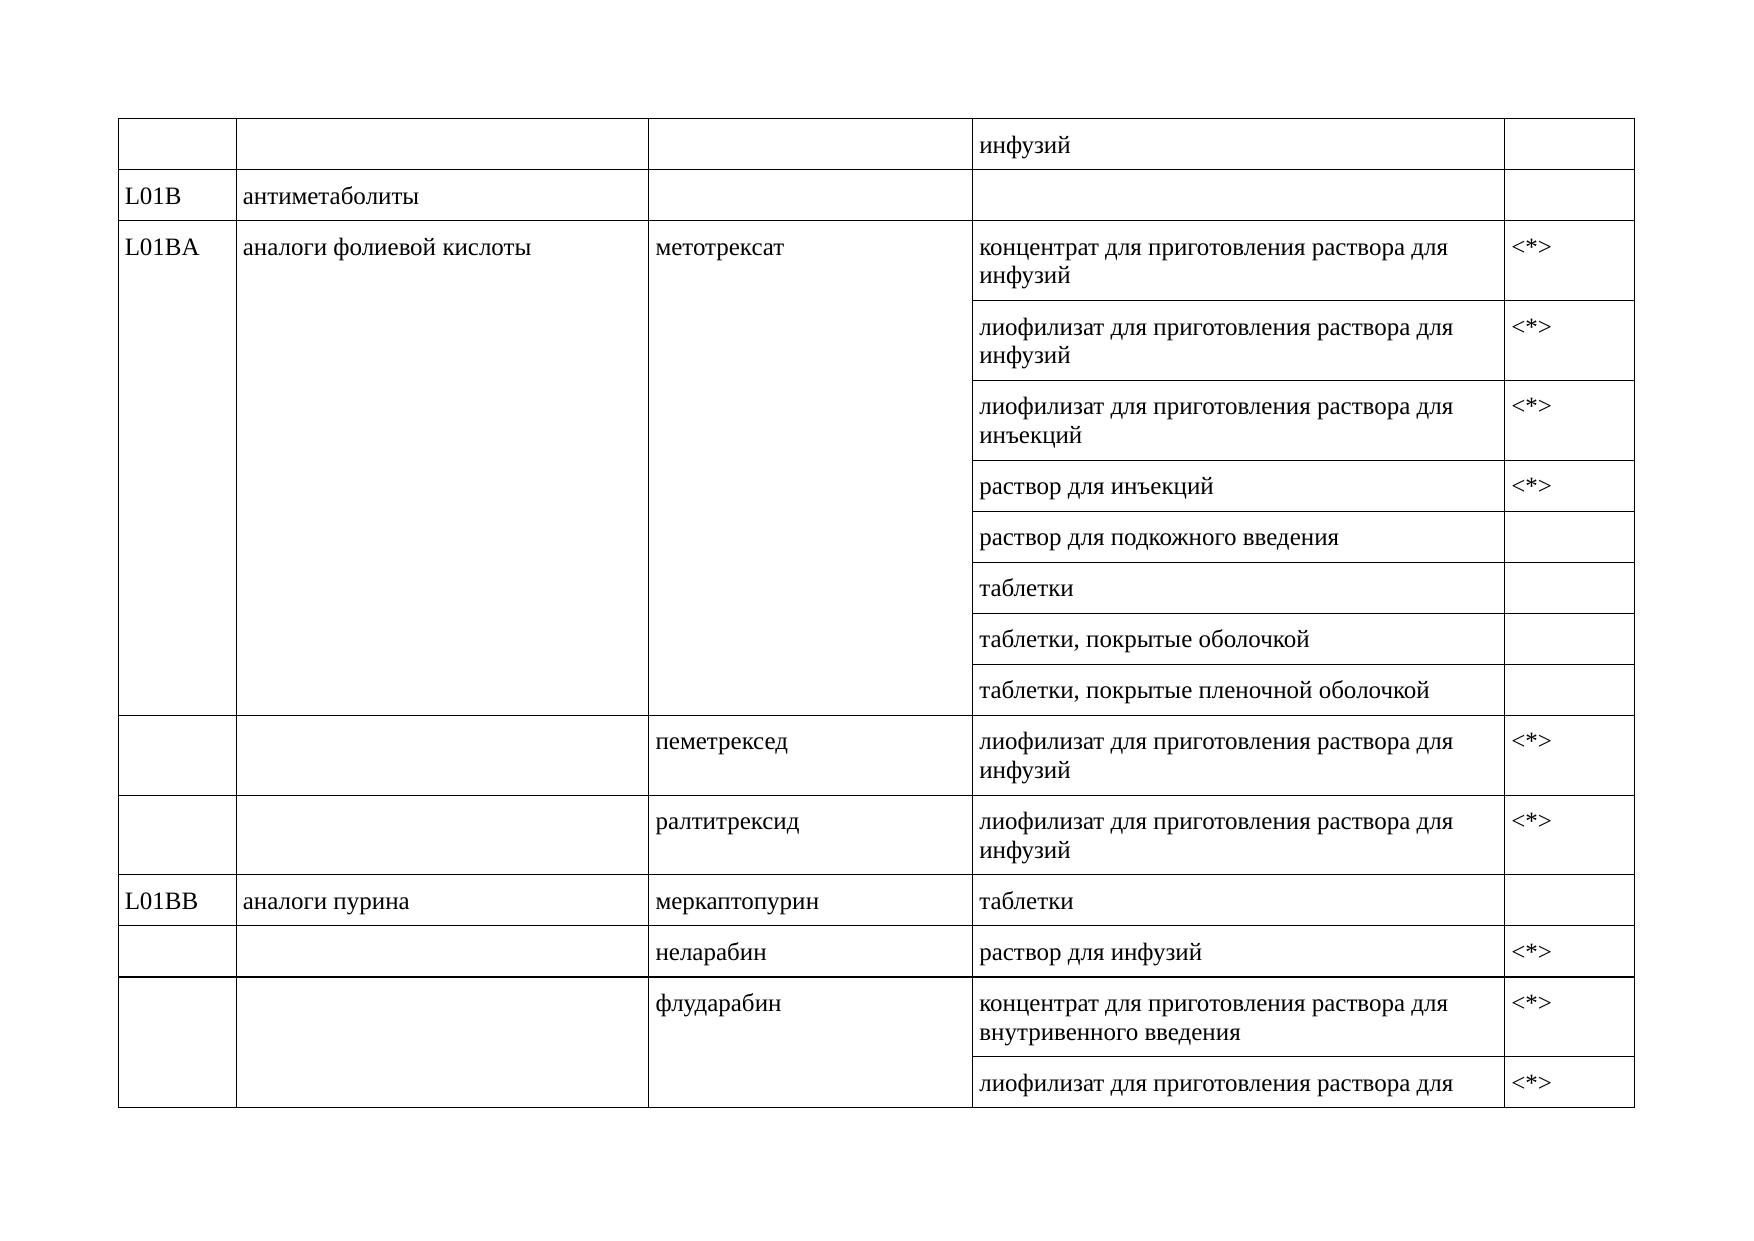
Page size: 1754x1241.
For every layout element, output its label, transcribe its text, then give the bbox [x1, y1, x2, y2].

table_cell L01B [119, 170, 236, 220]
table_cell ралтитрексид [649, 796, 972, 874]
table_cell [237, 978, 648, 1107]
table_cell [1505, 170, 1634, 220]
table_cell L01BA [119, 221, 236, 715]
table_cell <*> [1505, 926, 1634, 976]
table_cell [973, 170, 1504, 220]
table_cell концентрат для приготовления раствора для инфузий [973, 221, 1504, 300]
table_cell <*> [1505, 381, 1634, 459]
table_cell флударабин [649, 978, 972, 1107]
table_cell таблетки, покрытые пленочной оболочкой [973, 665, 1504, 715]
table_cell аналоги пурина [237, 875, 648, 925]
table_cell пеметрексед [649, 716, 972, 794]
table_cell таблетки [973, 875, 1504, 925]
table_cell <*> [1505, 301, 1634, 380]
table_cell раствор для инфузий [973, 926, 1504, 976]
table_cell лиофилизат для приготовления раствора для [973, 1057, 1504, 1107]
table_cell аналоги фолиевой кислоты [237, 221, 648, 715]
table_cell <*> [1505, 221, 1634, 300]
table_cell [1505, 512, 1634, 562]
table_cell L01BB [119, 875, 236, 925]
table_cell инфузий [973, 119, 1504, 169]
table_cell [1505, 563, 1634, 613]
table_cell <*> [1505, 716, 1634, 794]
table_cell [119, 978, 236, 1107]
table_cell [649, 170, 972, 220]
table_cell [237, 119, 648, 169]
table_cell лиофилизат для приготовления раствора для инфузий [973, 301, 1504, 380]
table_cell лиофилизат для приготовления раствора для инфузий [973, 716, 1504, 794]
table_cell концентрат для приготовления раствора для внутривенного введения [973, 978, 1504, 1056]
table_cell меркаптопурин [649, 875, 972, 925]
table_cell таблетки, покрытые оболочкой [973, 614, 1504, 664]
table_cell антиметаболиты [237, 170, 648, 220]
table_cell [1505, 614, 1634, 664]
table_cell метотрексат [649, 221, 972, 715]
table_cell [1505, 119, 1634, 169]
table_cell [119, 716, 236, 794]
table_cell [119, 119, 236, 169]
table_cell [237, 926, 648, 976]
table_cell <*> [1505, 1057, 1634, 1107]
table_cell <*> [1505, 461, 1634, 511]
table_cell раствор для подкожного введения [973, 512, 1504, 562]
table_cell таблетки [973, 563, 1504, 613]
table_cell [649, 119, 972, 169]
table_cell лиофилизат для приготовления раствора для инъекций [973, 381, 1504, 459]
table_cell [119, 926, 236, 976]
table_cell [119, 796, 236, 874]
table_cell [237, 796, 648, 874]
table_cell неларабин [649, 926, 972, 976]
table_cell [1505, 875, 1634, 925]
table_cell <*> [1505, 978, 1634, 1056]
table_cell раствор для инъекций [973, 461, 1504, 511]
table_cell <*> [1505, 796, 1634, 874]
table_cell [237, 716, 648, 794]
table_cell лиофилизат для приготовления раствора для инфузий [973, 796, 1504, 874]
table_cell [1505, 665, 1634, 715]
